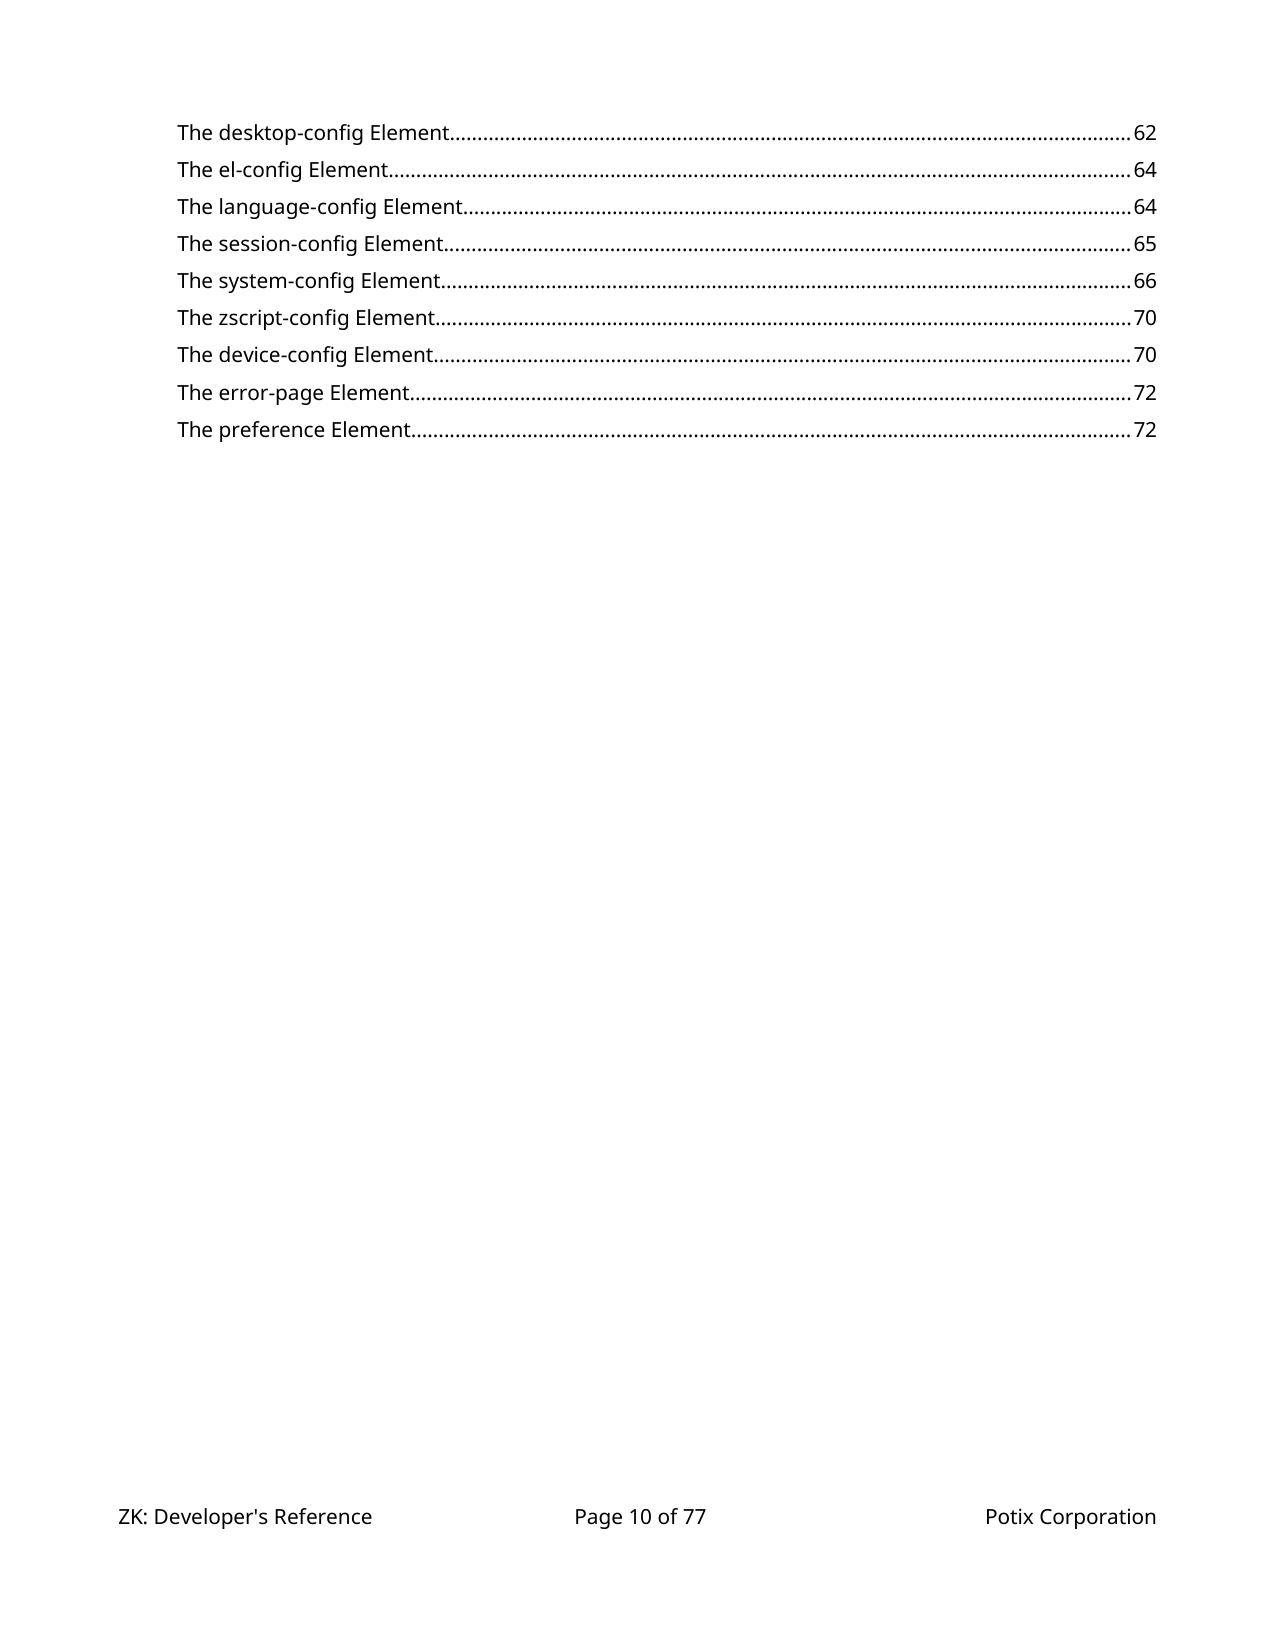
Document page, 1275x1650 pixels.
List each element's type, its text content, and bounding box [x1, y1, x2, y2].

text The zscript-config Element 70 [177, 303, 1157, 332]
text The language-config Element 64 [177, 192, 1157, 221]
text The device-config Element 70 [177, 341, 1157, 369]
text The error-page Element 72 [177, 378, 1157, 406]
text The preference Element 72 [177, 415, 1157, 443]
text The system-config Element 66 [177, 266, 1157, 295]
text The session-config Element 65 [177, 229, 1157, 258]
text The desktop-config Element 62 [177, 118, 1157, 146]
text The el-config Element 64 [177, 155, 1157, 183]
